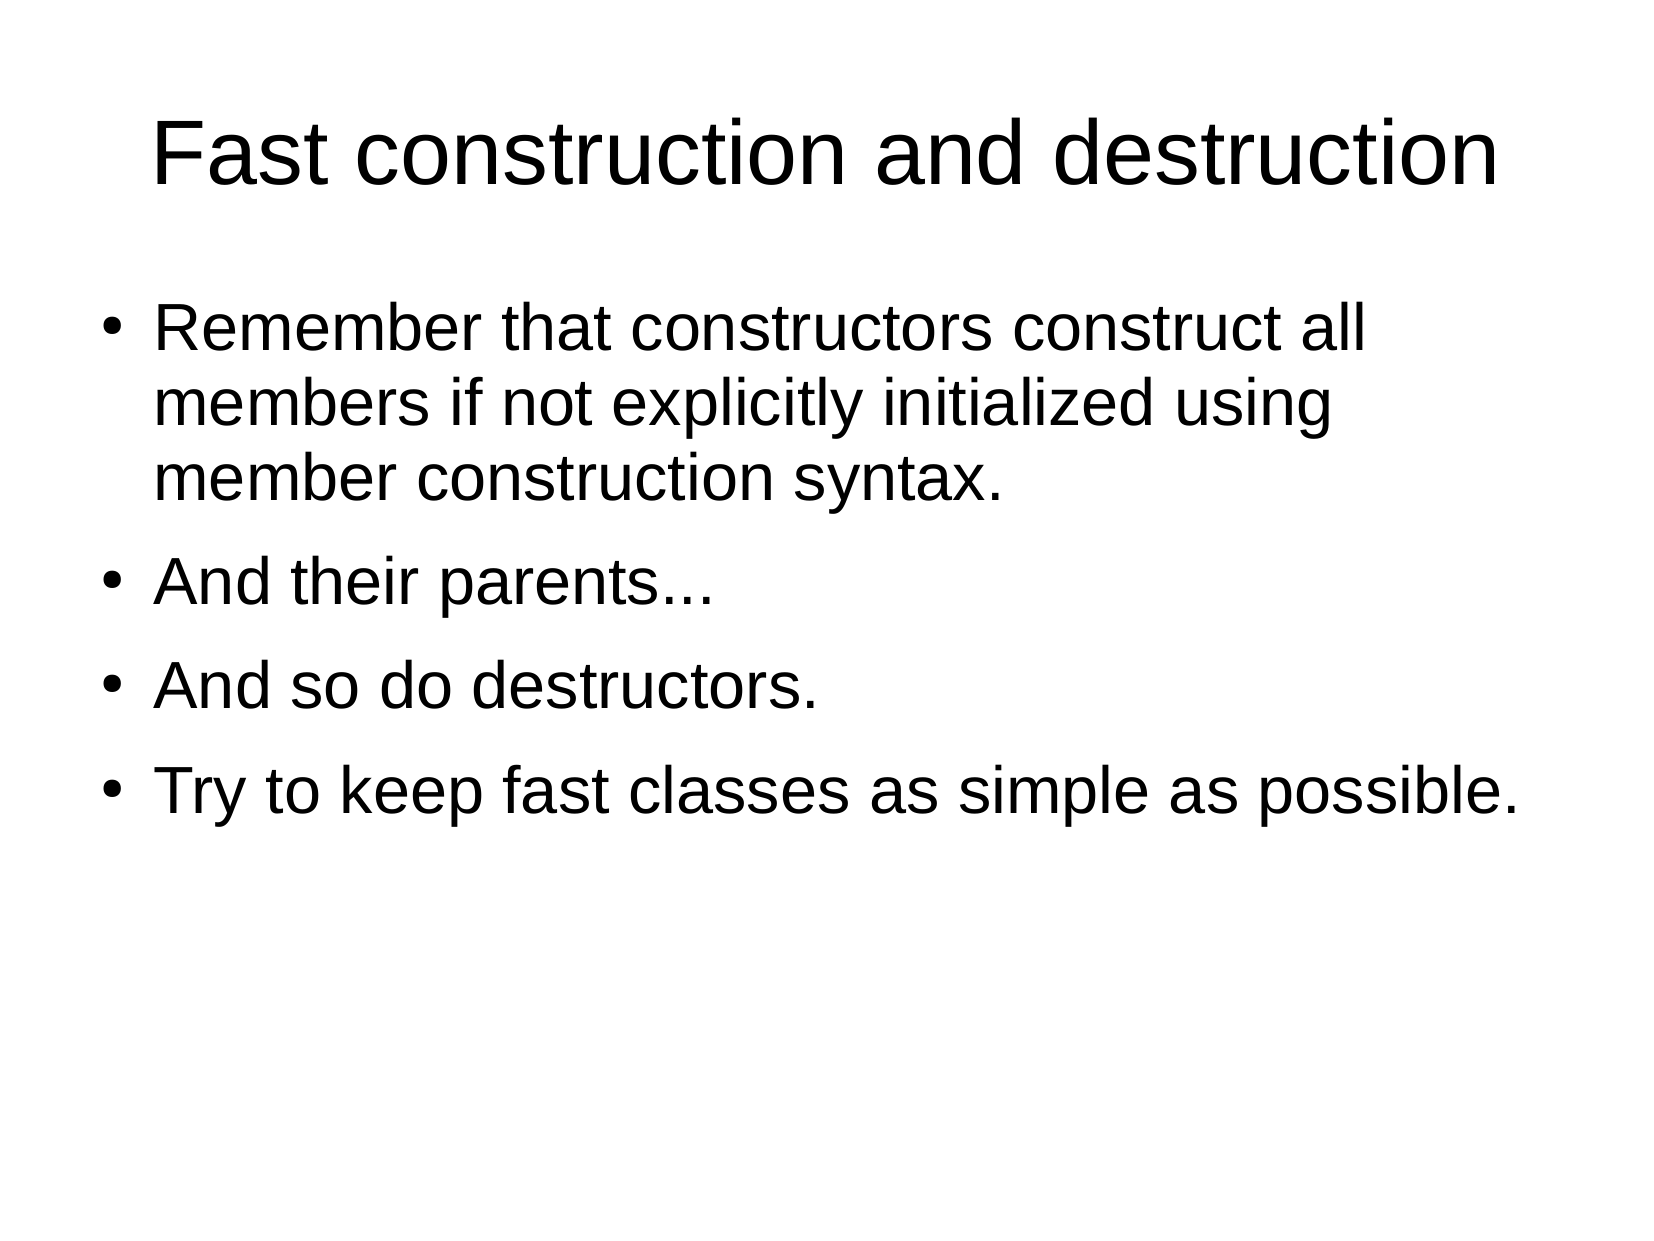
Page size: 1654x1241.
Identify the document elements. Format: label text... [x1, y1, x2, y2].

title Fast construction and destruction [82, 49, 1571, 257]
list Remember that constructors construct all members if not explicitly initialized using member construction syntax. And their parents... And so do destructors. Try to keep fast classes as simple as possible. [82, 290, 1571, 1109]
